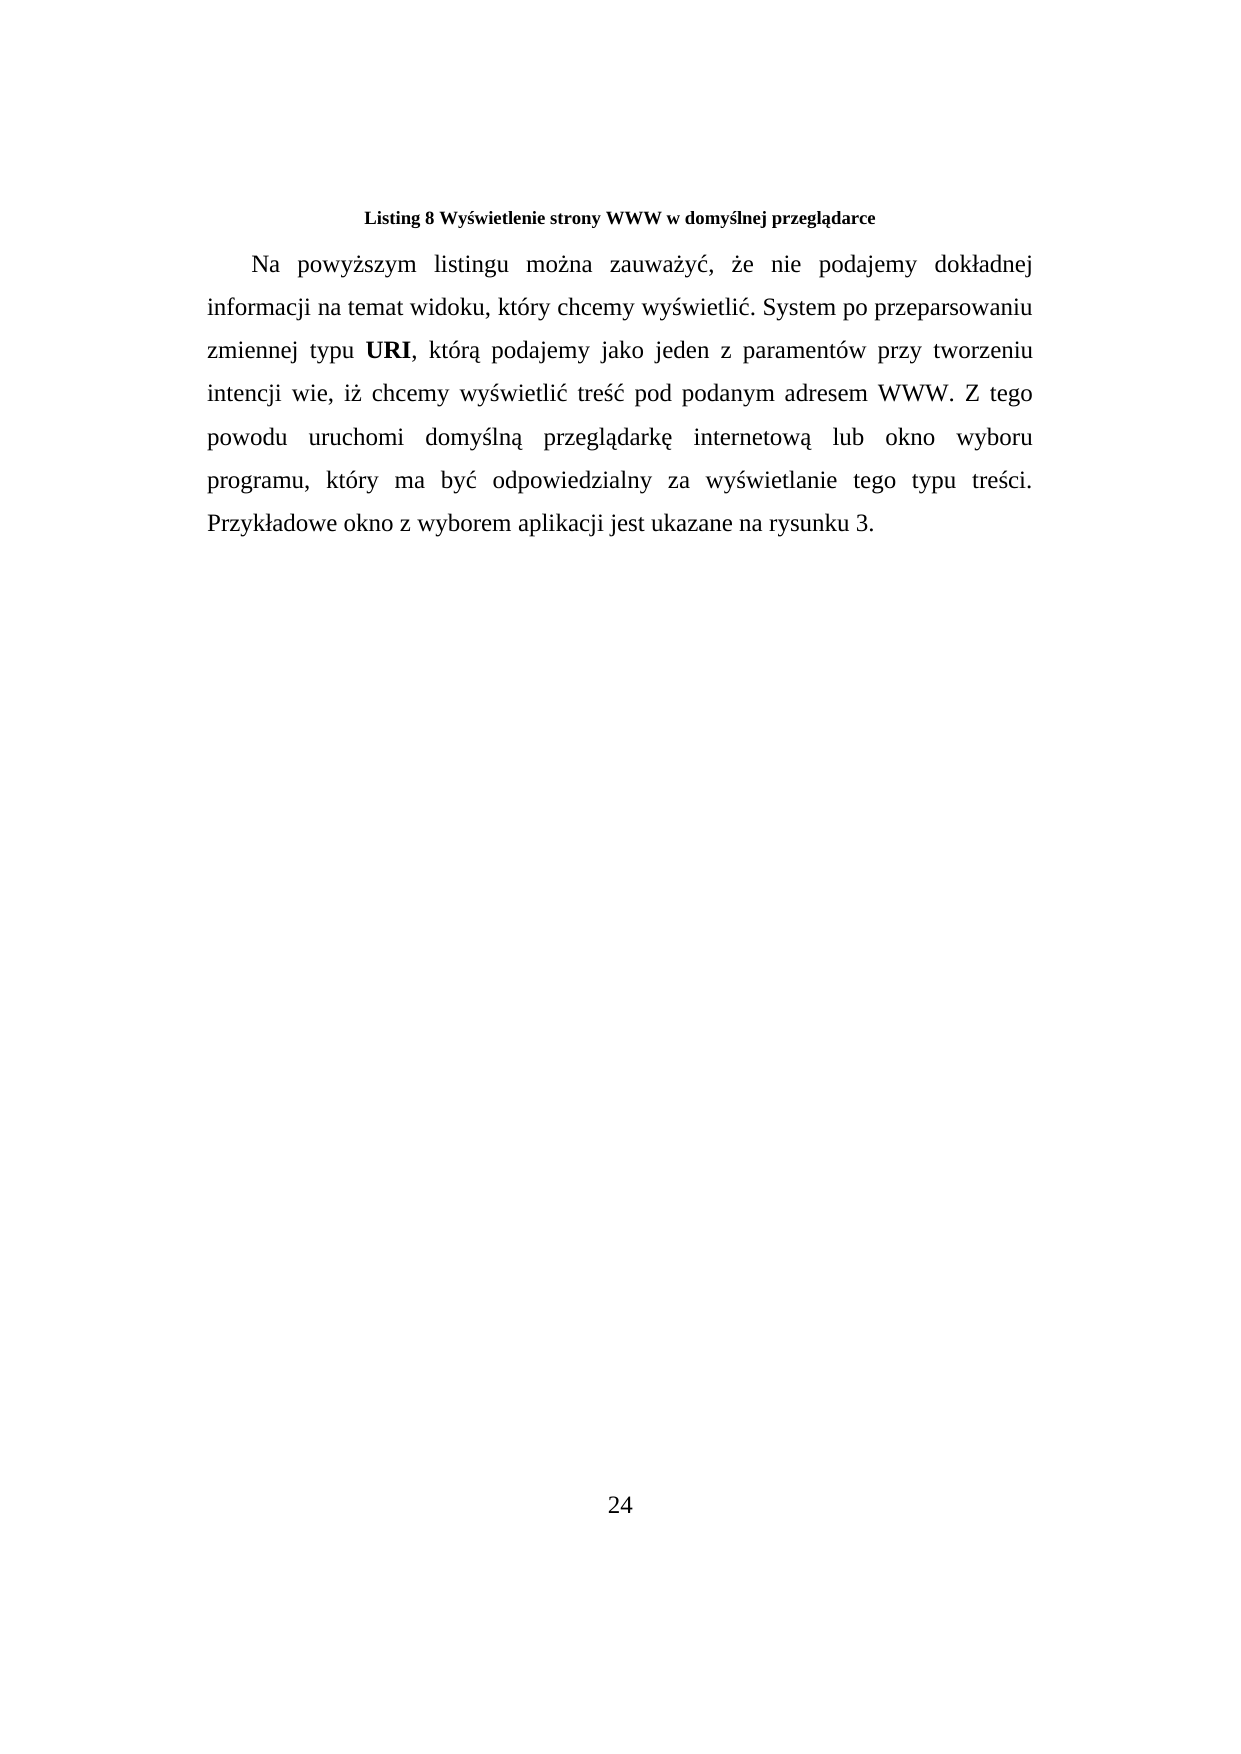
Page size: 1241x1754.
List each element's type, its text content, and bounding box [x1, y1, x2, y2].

text Listing 8 Wyświetlenie strony WWW w domyślnej przeglądarce [207, 207, 1033, 228]
text Na powyższym listingu można zauważyć, że nie podajemy dokładnej informacji na temat widoku, który chcemy wyświetlić. System po przeparsowaniu zmiennej typu URI, którą podajemy jako jeden z paramentów przy tworzeniu intencji wie, iż chcemy wyświetlić treść pod podanym adresem WWW. Z tego powodu uruchomi domyślną przeglądarkę internetową lub okno wyboru programu, który ma być odpowiedzialny za wyświetlanie tego typu treści. Przykładowe okno z wyborem aplikacji jest ukazane na rysunku 3. [207, 249, 1033, 537]
